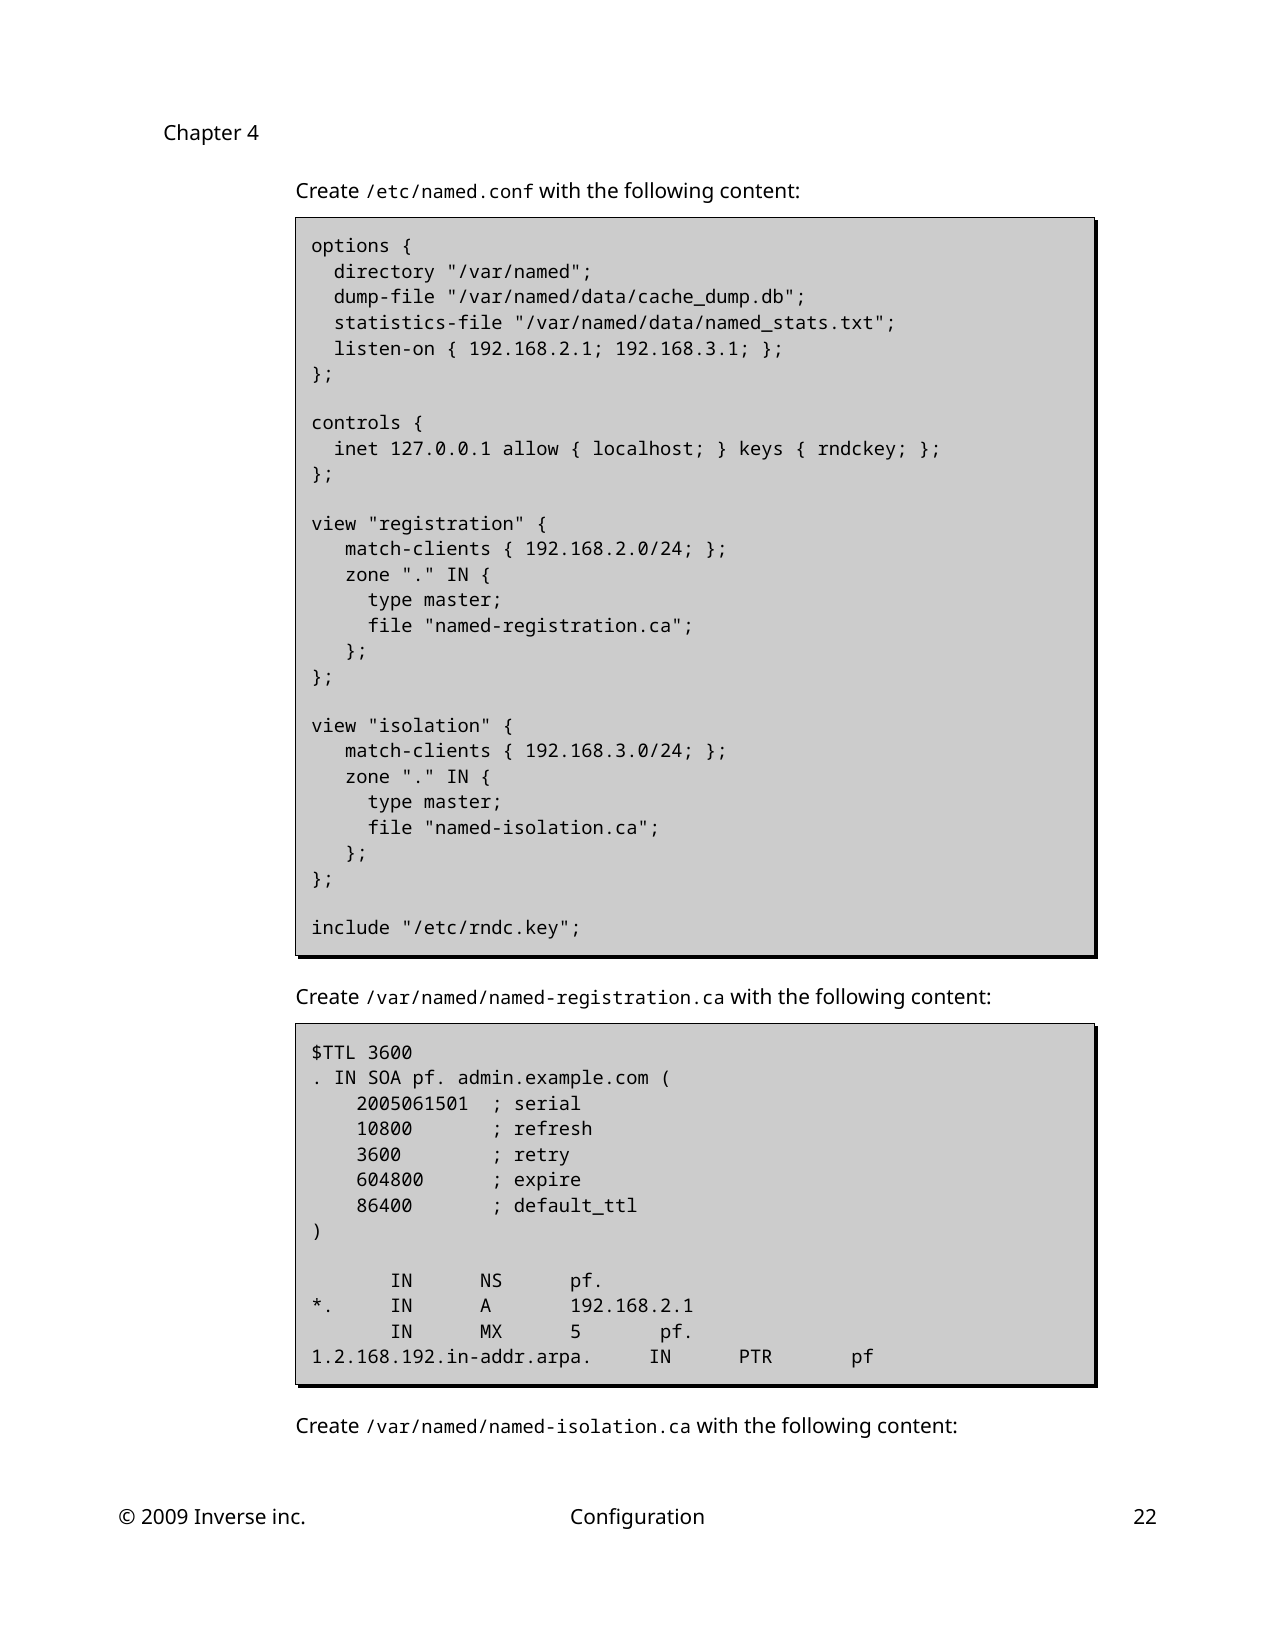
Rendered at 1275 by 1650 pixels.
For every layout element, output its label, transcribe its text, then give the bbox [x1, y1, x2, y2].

text view "isolation" { match-clients { 192.168.3.0/24; }; zone "." IN { type master; file "named-isolation.ca"; }; }; [296, 696, 1094, 891]
text view "registration" { match-clients { 192.168.2.0/24; }; zone "." IN { type master; file "named-registration.ca"; }; }; [296, 494, 1094, 688]
text Create /etc/named.conf with the following content: [295, 176, 1157, 204]
text Create /var/named/named-isolation.ca with the following content: [295, 1411, 1157, 1440]
text Create /var/named/named-registration.ca with the following content: [295, 982, 1157, 1011]
text options { directory "/var/named"; dump-file "/var/named/data/cache_dump.db"; statistics-file "/var/named/data/named_stats.txt"; listen-on { 192.168.2.1; 192.168.3.1; }; }; [296, 218, 1094, 386]
text include "/etc/rndc.key"; [296, 898, 1094, 955]
text $TTL 3600 . IN SOA pf. admin.example.com ( 2005061501 ; serial 10800 ; refresh 3600 ; retry 604800 ; expire 86400 ; default_ttl ) [296, 1024, 1094, 1243]
text IN NS pf. *. IN A 192.168.2.1 IN MX 5 pf. 1.2.168.192.in-addr.arpa. IN PTR pf [296, 1251, 1094, 1384]
text controls { inet 127.0.0.1 allow { localhost; } keys { rndckey; }; }; [296, 394, 1094, 486]
